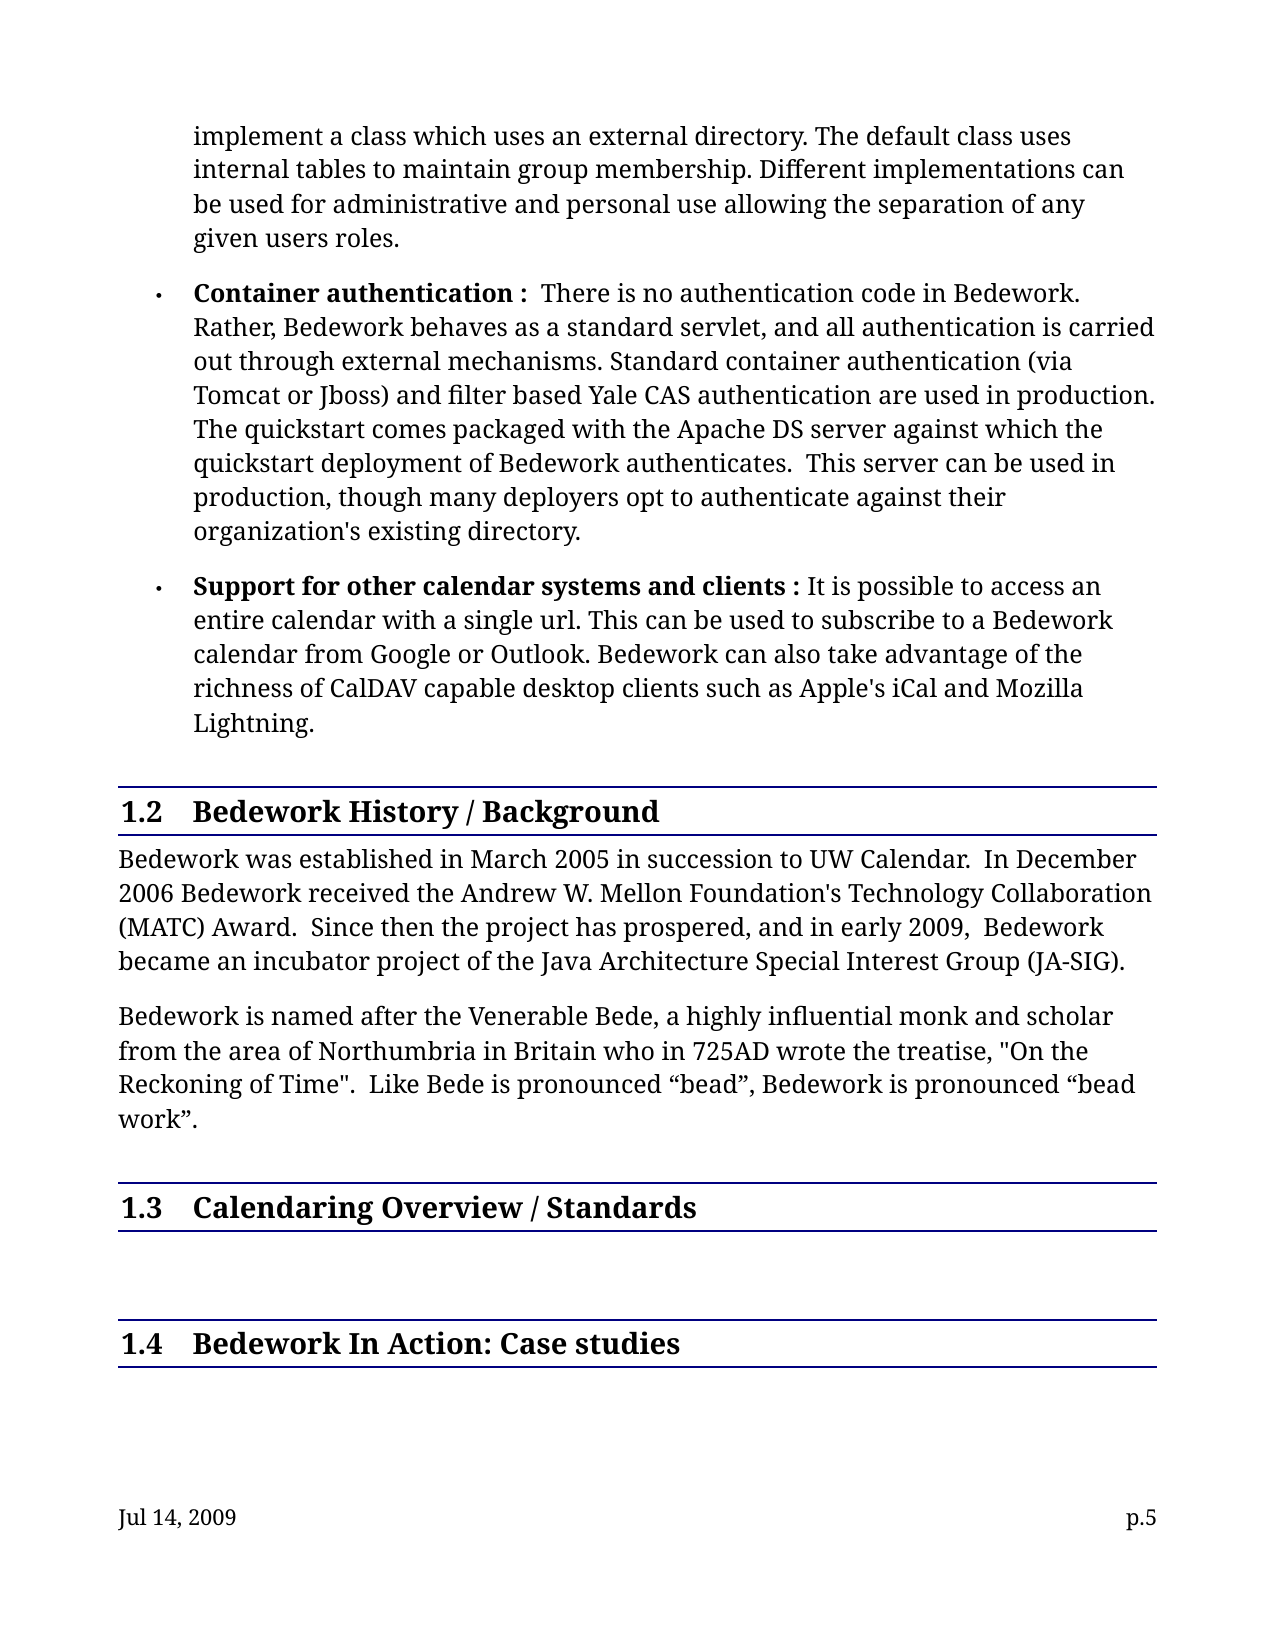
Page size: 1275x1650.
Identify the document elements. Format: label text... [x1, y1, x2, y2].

list implement a class which uses an external directory. The default class uses internal tables to maintain group membership. Different implementations can be used for administrative and personal use allowing the separation of any given users roles. [156, 118, 1157, 254]
subtitle Bedework In Action: Case studies [118, 1321, 1157, 1366]
list Support for other calendar systems and clients : It is possible to access an entire calendar with a single url. This can be used to subscribe to a Bedework calendar from Google or Outlook. Bedework can also take advantage of the richness of CalDAV capable desktop clients such as Apple's iCal and Mozilla Lightning. [156, 569, 1157, 739]
list Container authentication : There is no authentication code in Bedework. Rather, Bedework behaves as a standard servlet, and all authentication is carried out through external mechanisms. Standard container authentication (via Tomcat or Jboss) and filter based Yale CAS authentication are used in production. The quickstart comes packaged with the Apache DS server against which the quickstart deployment of Bedework authenticates. This server can be used in production, though many deployers opt to authenticate against their organization's existing directory. [156, 275, 1157, 548]
text Bedework is named after the Venerable Bede, a highly influential monk and scholar from the area of Northumbria in Britain who in 725AD wrote the treatise, "On the Reckoning of Time". Like Bede is pronounced “bead”, Bedework is pronounced “bead work”. [118, 999, 1157, 1135]
text Bedework was established in March 2005 in succession to UW Calendar. In December 2006 Bedework received the Andrew W. Mellon Foundation's Technology Collaboration (MATC) Award. Since then the project has prospered, and in early 2009, Bedework became an incubator project of the Java Architecture Special Interest Group (JA-SIG). [118, 842, 1157, 978]
subtitle Calendaring Overview / Standards [118, 1184, 1157, 1230]
subtitle Bedework History / Background [118, 788, 1157, 834]
